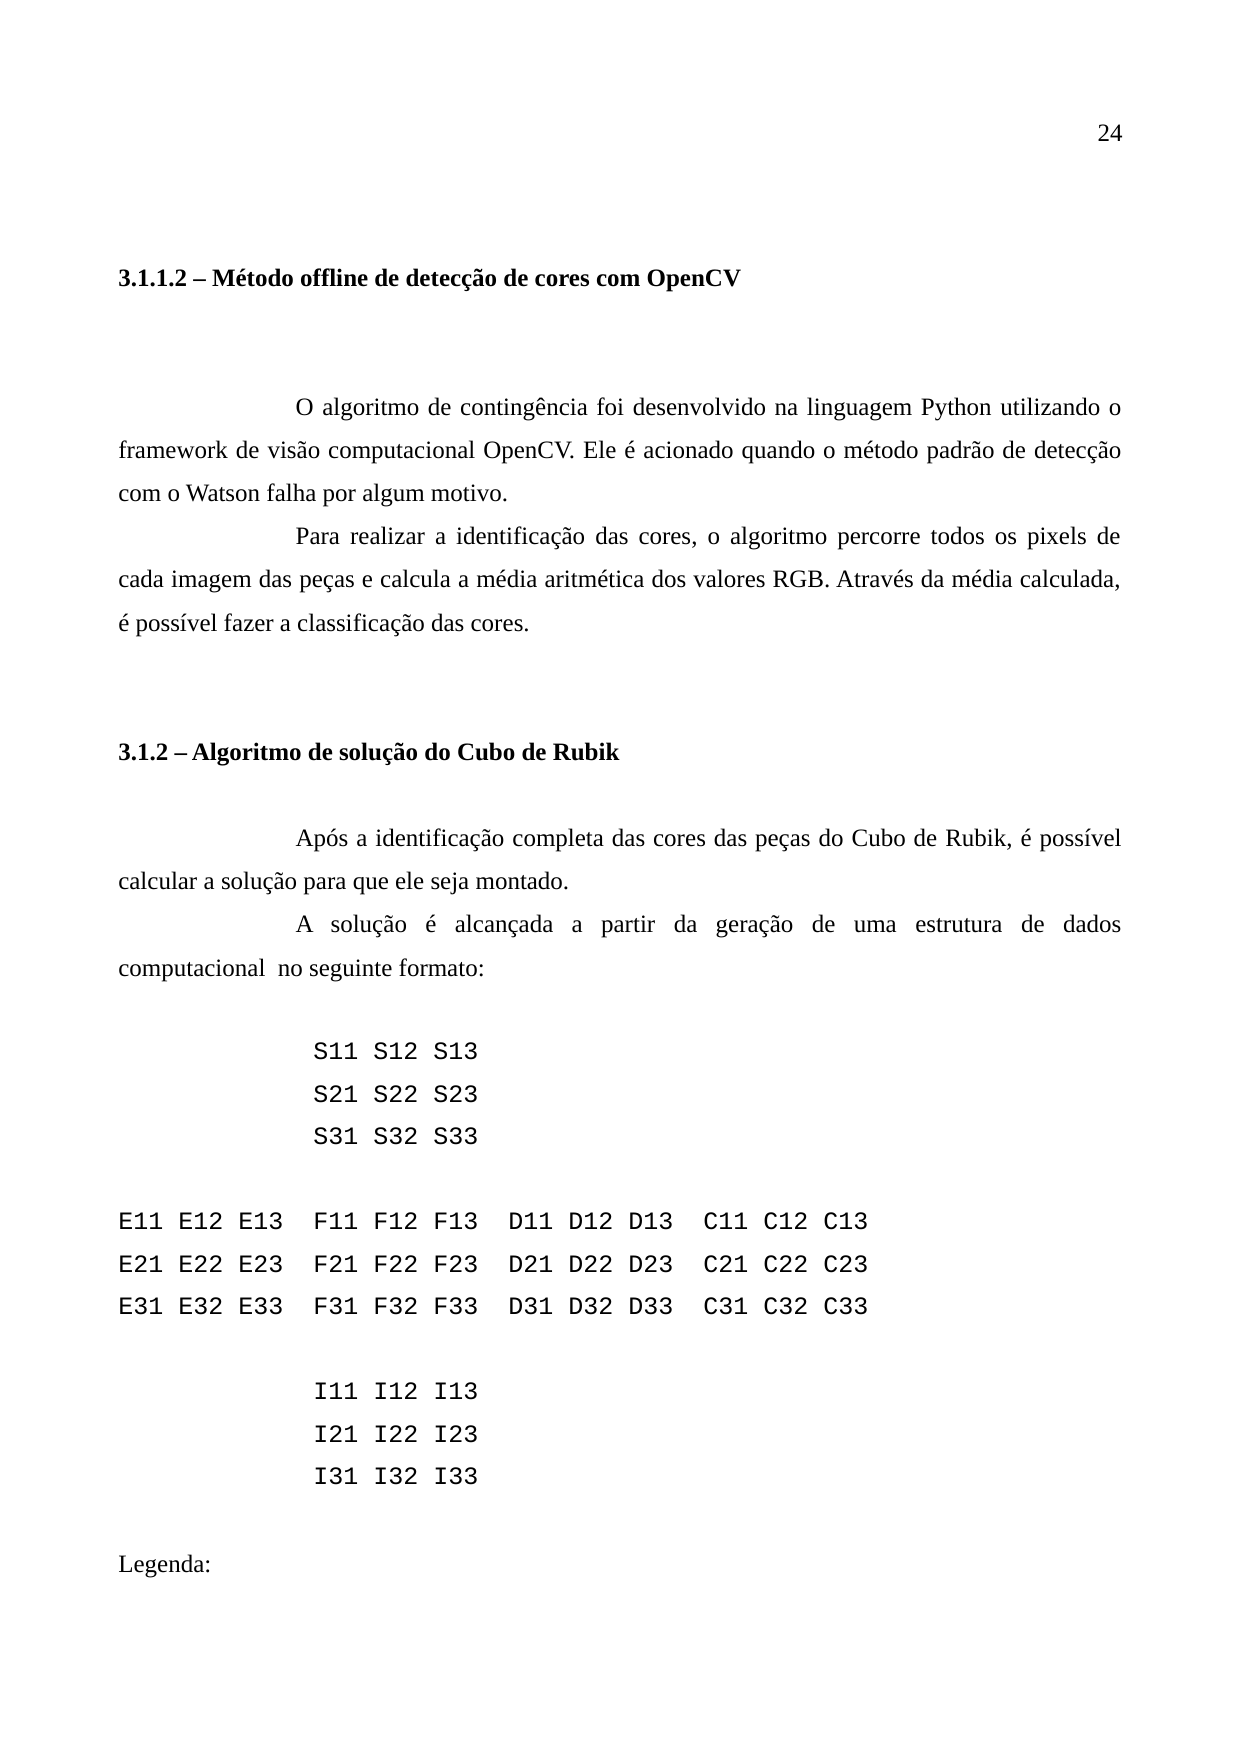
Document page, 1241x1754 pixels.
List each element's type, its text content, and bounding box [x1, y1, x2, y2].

text E11 E12 E13 F11 F12 F13 D11 D12 D13 C11 C12 C13 [118, 1209, 1122, 1237]
text S31 S32 S33 [118, 1124, 1122, 1152]
text 3.1.1.2 – Método offline de detecção de cores com OpenCV [118, 263, 1122, 291]
text S21 S22 S23 [118, 1081, 1122, 1110]
text E31 E32 E33 F31 F32 F33 D31 D32 D33 C31 C32 C33 [118, 1294, 1122, 1322]
text A solução é alcançada a partir da geração de uma estrutura de dados computacional no seguinte formato: [118, 909, 1122, 981]
text I11 I12 I13 [118, 1379, 1122, 1407]
text S11 S12 S13 [118, 1039, 1122, 1067]
text Para realizar a identificação das cores, o algoritmo percorre todos os pixels de cada imagem das peças e calcula a média aritmética dos valores RGB. Através da média calculada, é possível fazer a classificação das cores. [118, 521, 1122, 636]
text Legenda: [118, 1549, 1122, 1578]
text O algoritmo de contingência foi desenvolvido na linguagem Python utilizando o framework de visão computacional OpenCV. Ele é acionado quando o método padrão de detecção com o Watson falha por algum motivo. [118, 392, 1122, 507]
text I21 I22 I23 [118, 1421, 1122, 1450]
text 3.1.2 – Algoritmo de solução do Cubo de Rubik [118, 737, 1122, 766]
text I31 I32 I33 [118, 1464, 1122, 1492]
text Após a identificação completa das cores das peças do Cubo de Rubik, é possível calcular a solução para que ele seja montado. [118, 823, 1122, 895]
text E21 E22 E23 F21 F22 F23 D21 D22 D23 C21 C22 C23 [118, 1251, 1122, 1280]
